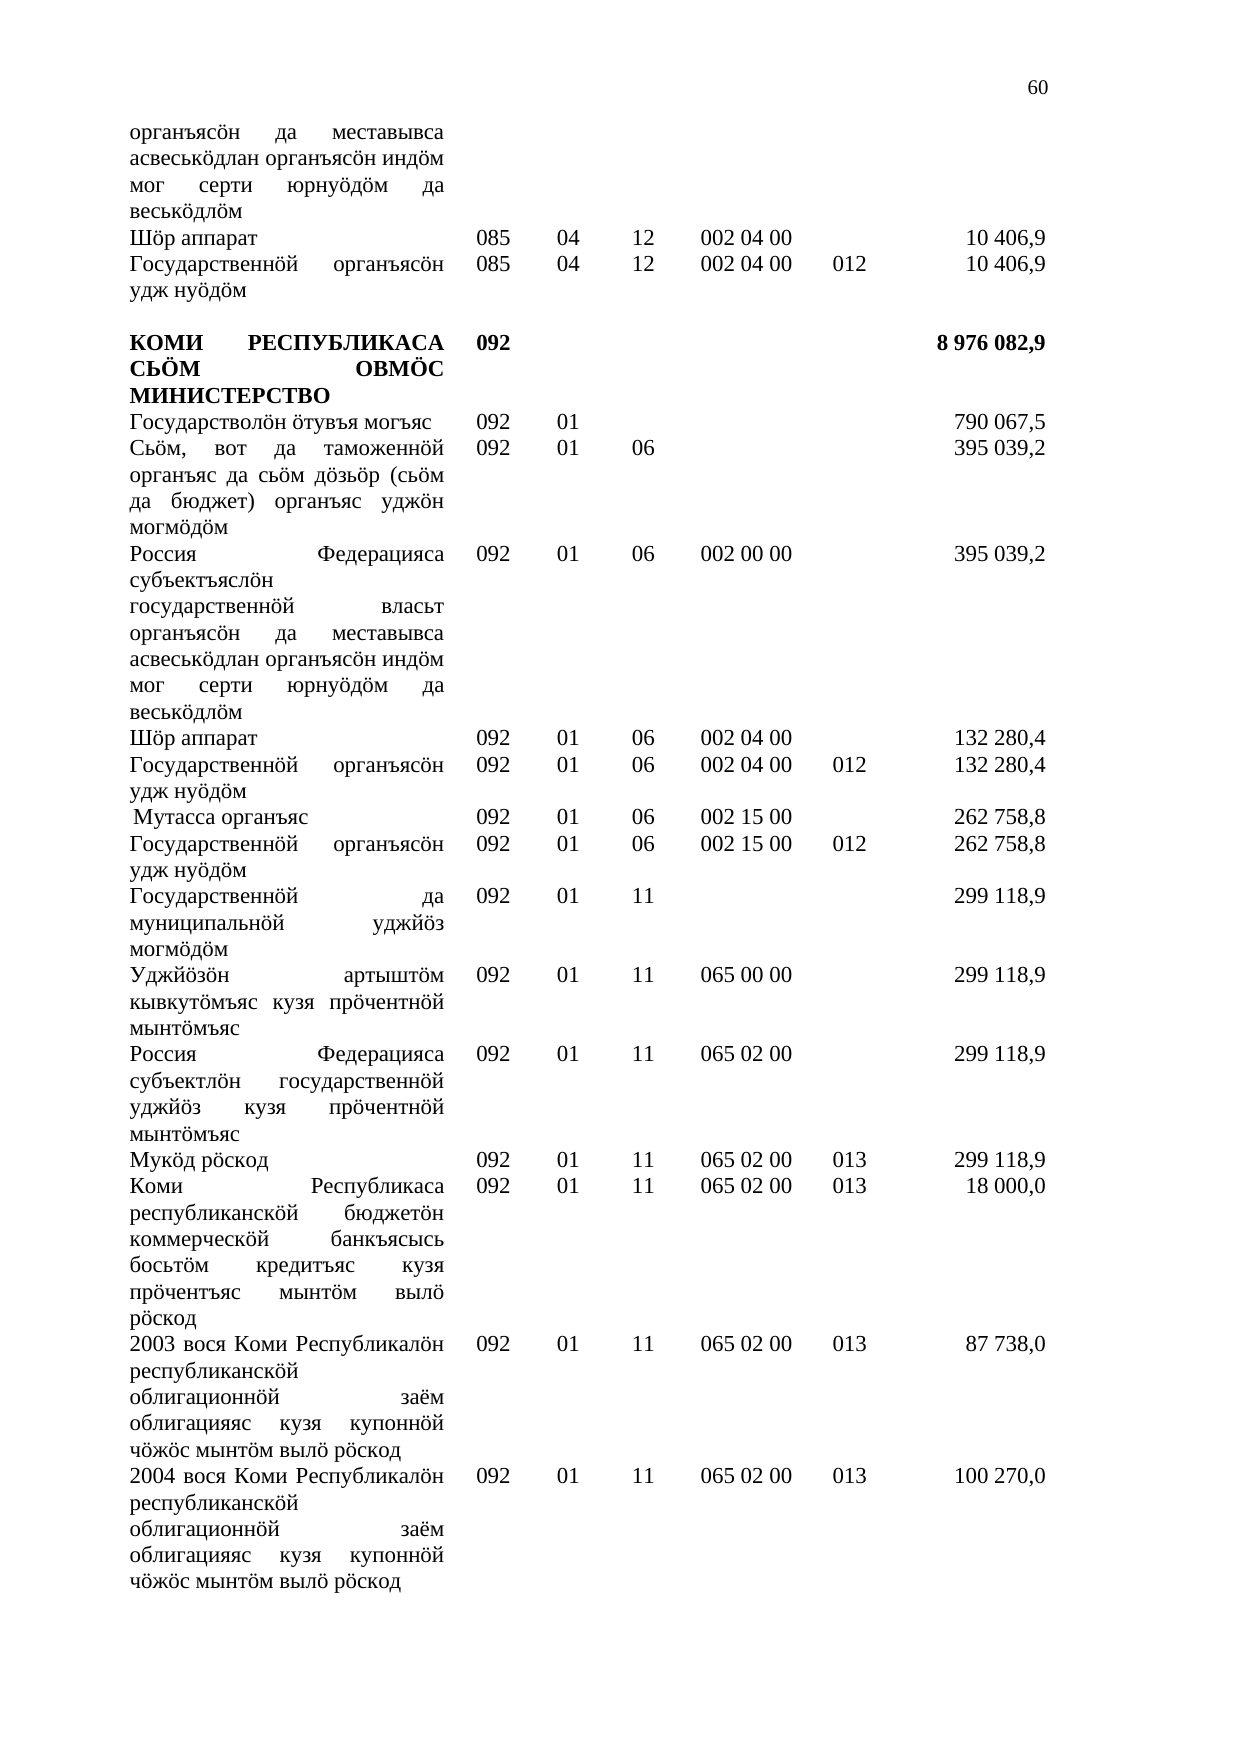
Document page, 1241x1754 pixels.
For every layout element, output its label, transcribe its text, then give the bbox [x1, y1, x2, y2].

table_cell 06 [606, 830, 681, 882]
table_cell [812, 408, 887, 434]
table_cell [812, 724, 887, 751]
table_cell 132 280,4 [887, 724, 1057, 751]
table_cell 092 [456, 883, 531, 961]
table_cell Коми Республикаса республиканскöй бюджетöн коммерческöй банкъясысь босьтöм кредитъяс кузя прöчентъяс мынтöм вылö рöскод [118, 1172, 456, 1330]
table_cell Шöр аппарат [118, 224, 456, 250]
table_cell 092 [456, 408, 531, 434]
table_cell Уджйöзöн артыштöм кывкутöмъяс кузя прöчентнöй мынтöмъяс [118, 961, 456, 1041]
table_cell [456, 118, 531, 223]
table_cell [456, 303, 531, 329]
table_cell 11 [606, 1146, 681, 1172]
table_cell 10 406,9 [887, 224, 1057, 250]
table_cell Россия Федерацияса субъектъяслöн государственнöй власьт органъясöн да меставывса асвеськöдлан органъясöн индöм мог серти юрнуöдöм да веськöдлöм [118, 540, 456, 724]
table_cell [681, 303, 812, 329]
table_cell 790 067,5 [887, 408, 1057, 434]
table_cell 01 [531, 803, 606, 830]
table_cell 012 [812, 830, 887, 882]
table_cell 06 [606, 803, 681, 830]
table_cell 11 [606, 961, 681, 1041]
table_cell 01 [531, 408, 606, 434]
table_cell 013 [812, 1172, 887, 1330]
table_cell 01 [531, 724, 606, 751]
table_cell 065 02 00 [681, 1146, 812, 1172]
table_cell 04 [531, 250, 606, 303]
table_cell 12 [606, 224, 681, 250]
table_cell 01 [531, 1172, 606, 1330]
table_cell 01 [531, 751, 606, 803]
table_cell [606, 118, 681, 223]
table_cell Государстволöн öтувъя могъяс [118, 408, 456, 434]
table_cell 2004 вося Коми Республикалöн республиканскöй облигационнöй заём облигацияяс кузя купоннöй чöжöс мынтöм вылö рöскод [118, 1462, 456, 1594]
table_cell 87 738,0 [887, 1330, 1057, 1462]
table_cell 092 [456, 751, 531, 803]
table_cell 01 [531, 1462, 606, 1594]
table_cell [812, 118, 887, 223]
table_cell 002 04 00 [681, 751, 812, 803]
table_cell 092 [456, 830, 531, 882]
table_cell 04 [531, 224, 606, 250]
table_cell [887, 303, 1057, 329]
table_cell 092 [456, 724, 531, 751]
table_cell 01 [531, 1041, 606, 1146]
table_cell 002 15 00 [681, 803, 812, 830]
table_cell Государственнöй органъясöн удж нуöдöм [118, 830, 456, 882]
table_cell 013 [812, 1146, 887, 1172]
table_cell 065 02 00 [681, 1172, 812, 1330]
table_cell 092 [456, 1330, 531, 1462]
table_cell [812, 224, 887, 250]
table_cell 06 [606, 724, 681, 751]
table_cell 065 02 00 [681, 1041, 812, 1146]
table_cell 085 [456, 250, 531, 303]
table_cell 092 [456, 961, 531, 1041]
table_cell [118, 303, 456, 329]
table_cell 11 [606, 1172, 681, 1330]
table_cell [812, 434, 887, 540]
table_cell Мутасса органъяс [118, 803, 456, 830]
table_cell 299 118,9 [887, 1146, 1057, 1172]
table_cell 01 [531, 830, 606, 882]
table_cell 395 039,2 [887, 434, 1057, 540]
table_cell органъясöн да меставывса асвеськöдлан органъясöн индöм мог серти юрнуöдöм да веськöдлöм [118, 118, 456, 223]
table_cell 085 [456, 224, 531, 250]
table_cell 12 [606, 250, 681, 303]
table_cell Россия Федерацияса субъектлöн государственнöй уджйöз кузя прöчентнöй мынтöмъяс [118, 1041, 456, 1146]
table_cell 132 280,4 [887, 751, 1057, 803]
table_cell 092 [456, 1172, 531, 1330]
table_cell [812, 540, 887, 724]
table_cell 11 [606, 883, 681, 961]
table_cell [812, 803, 887, 830]
table_cell 092 [456, 1041, 531, 1146]
table_cell 092 [456, 803, 531, 830]
table_cell [531, 329, 606, 408]
table_cell 092 [456, 1146, 531, 1172]
table_cell [606, 303, 681, 329]
table_cell 262 758,8 [887, 803, 1057, 830]
table_cell [681, 329, 812, 408]
table_cell 06 [606, 751, 681, 803]
table_cell 299 118,9 [887, 961, 1057, 1041]
table_cell [812, 883, 887, 961]
table_cell 11 [606, 1330, 681, 1462]
table_cell 092 [456, 540, 531, 724]
table_cell [681, 118, 812, 223]
table_cell 002 00 00 [681, 540, 812, 724]
table_cell [887, 118, 1057, 223]
table_cell 012 [812, 751, 887, 803]
table_cell 065 00 00 [681, 961, 812, 1041]
table_cell [812, 329, 887, 408]
table_cell [681, 434, 812, 540]
table_cell 262 758,8 [887, 830, 1057, 882]
table_cell 2003 вося Коми Республикалöн республиканскöй облигационнöй заём облигацияяс кузя купоннöй чöжöс мынтöм вылö рöскод [118, 1330, 456, 1462]
table_cell [606, 408, 681, 434]
table_cell 06 [606, 540, 681, 724]
table_cell 065 02 00 [681, 1330, 812, 1462]
table_cell 100 270,0 [887, 1462, 1057, 1594]
table_cell 299 118,9 [887, 883, 1057, 961]
table_cell 11 [606, 1041, 681, 1146]
table_cell [812, 303, 887, 329]
table_cell [681, 408, 812, 434]
table_cell 092 [456, 329, 531, 408]
table_cell [531, 303, 606, 329]
table_cell КОМИ РЕСПУБЛИКАСА СЬÖМ ОВМÖС МИНИСТЕРСТВО [118, 329, 456, 408]
table_cell Сьöм, вот да таможеннöй органъяс да сьöм дöзьöр (сьöм да бюджет) органъяс уджöн могмöдöм [118, 434, 456, 540]
table_cell Шöр аппарат [118, 724, 456, 751]
table_cell 002 15 00 [681, 830, 812, 882]
table_cell [531, 118, 606, 223]
table_cell 012 [812, 250, 887, 303]
table_cell 18 000,0 [887, 1172, 1057, 1330]
table_cell 01 [531, 883, 606, 961]
table_cell Государственнöй органъясöн удж нуöдöм [118, 250, 456, 303]
table_cell 092 [456, 434, 531, 540]
table_cell 06 [606, 434, 681, 540]
table_cell 065 02 00 [681, 1462, 812, 1594]
table_cell 11 [606, 1462, 681, 1594]
table_cell 092 [456, 1462, 531, 1594]
table_cell 10 406,9 [887, 250, 1057, 303]
table_cell [681, 883, 812, 961]
table_cell 013 [812, 1330, 887, 1462]
table_cell 01 [531, 434, 606, 540]
table_cell [812, 961, 887, 1041]
table_cell Государственнöй органъясöн удж нуöдöм [118, 751, 456, 803]
table_cell 8 976 082,9 [887, 329, 1057, 408]
table_cell 002 04 00 [681, 724, 812, 751]
table_cell Мукöд рöскод [118, 1146, 456, 1172]
table_cell 01 [531, 961, 606, 1041]
table_cell [812, 1041, 887, 1146]
table_cell 395 039,2 [887, 540, 1057, 724]
table_cell 002 04 00 [681, 250, 812, 303]
table_cell [606, 329, 681, 408]
table_cell 01 [531, 540, 606, 724]
table_cell 299 118,9 [887, 1041, 1057, 1146]
table_cell 01 [531, 1146, 606, 1172]
table_cell 002 04 00 [681, 224, 812, 250]
table_cell 01 [531, 1330, 606, 1462]
table_cell Государственнöй да муниципальнöй уджйöз могмöдöм [118, 883, 456, 961]
table_cell 013 [812, 1462, 887, 1594]
